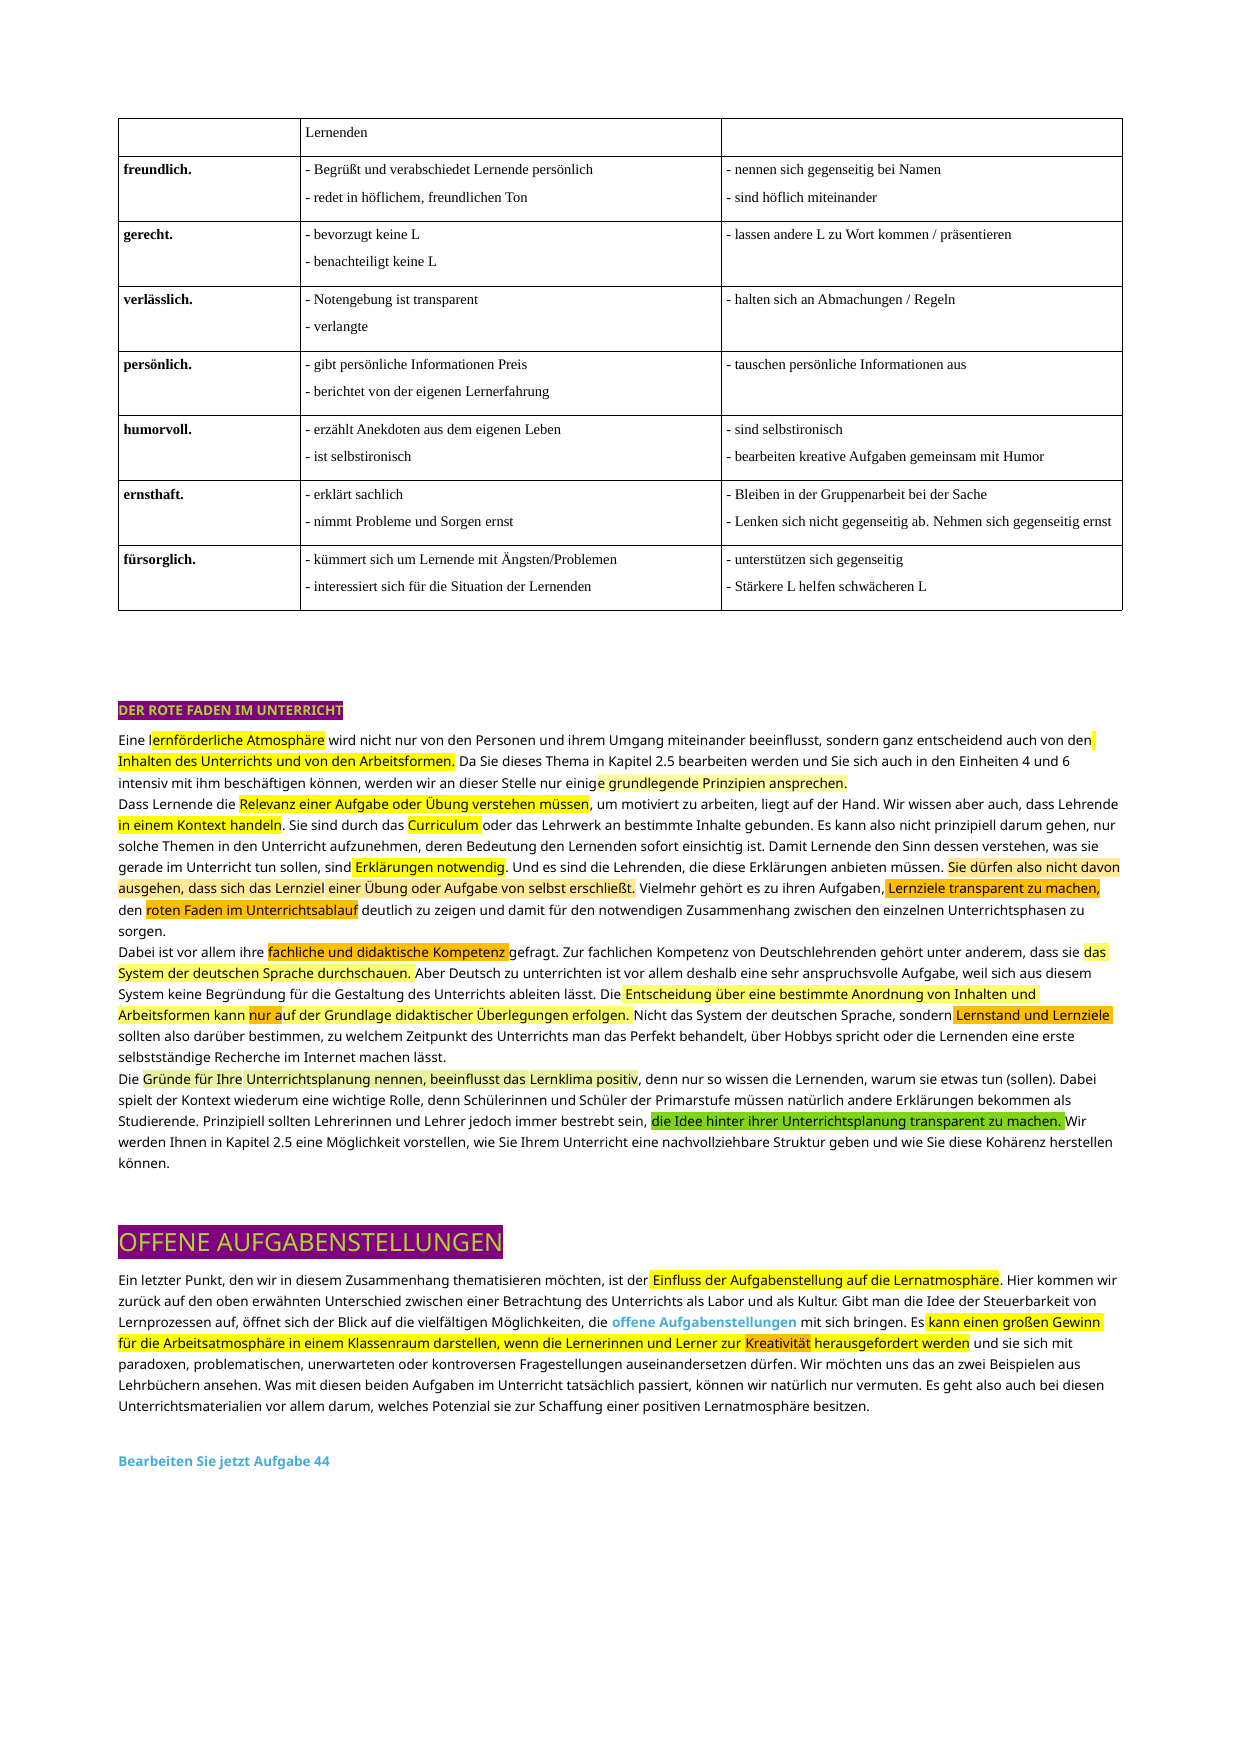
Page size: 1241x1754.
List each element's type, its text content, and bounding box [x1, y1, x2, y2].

table_cell [119, 119, 300, 156]
table_cell gerecht. [119, 222, 300, 286]
table_cell freundlich. [119, 157, 300, 221]
table_cell - lassen andere L zu Wort kommen / präsentieren [722, 222, 1122, 286]
table_cell [722, 119, 1122, 156]
text Ein letzter Punkt, den wir in diesem Zusammenhang thematisieren möchten, ist der Einfluss der Aufgabenstellung auf die Lernatmosphäre. Hier kommen wir zurück auf den oben erwähnten Unterschied zwischen einer Betrachtung des Unterrichts als Labor und als Kultur. Gibt man die Idee der Steuerbarkeit von Lernprozessen auf, öffnet sich der Blick auf die vielfältigen Möglichkeiten, die offene Aufgabenstellungen mit sich bringen. Es kann einen großen Gewinn für die Arbeitsatmosphäre in einem Klassenraum darstellen, wenn die Lernerinnen und Lerner zur Kreativität herausgefordert werden und sie sich mit paradoxen, problematischen, unerwarteten oder kontroversen Fragestellungen auseinandersetzen dürfen. Wir möchten uns das an zwei Beispielen aus Lehrbüchern ansehen. Was mit diesen beiden Aufgaben im Unterricht tatsächlich passiert, können wir natürlich nur vermuten. Es geht also auch bei diesen Unterrichtsmaterialien vor allem darum, welches Potenzial sie zur Schaffung einer positiven Lernatmosphäre besitzen. [118, 1270, 1122, 1416]
table_cell verlässlich. [119, 287, 300, 351]
table_cell - halten sich an Abmachungen / Regeln [722, 287, 1122, 351]
table_cell - Notengebung ist transparent - verlangte [301, 287, 721, 351]
text Dass Lernende die Relevanz einer Aufgabe oder Übung verstehen müssen, um motiviert zu arbeiten, liegt auf der Hand. Wir wissen aber auch, dass Lehrende in einem Kontext handeln. Sie sind durch das Curriculum oder das Lehrwerk an bestimmte Inhalte gebunden. Es kann also nicht prinzipiell darum gehen, nur solche Themen in den Unterricht aufzunehmen, deren Bedeutung den Lernenden sofort einsichtig ist. Damit Lernende den Sinn dessen verstehen, was sie gerade im Unterricht tun sollen, sind Erklärungen notwendig. Und es sind die Lehrenden, die diese Erklärungen anbieten müssen. Sie dürfen also nicht davon ausgehen, dass sich das Lernziel einer Übung oder Aufgabe von selbst erschließt. Vielmehr gehört es zu ihren Aufgaben, Lernziele transparent zu machen, den roten Faden im Unterrichtsablauf deutlich zu zeigen und damit für den notwendigen Zusammenhang zwischen den einzelnen Unterrichtsphasen zu sorgen. [118, 795, 1122, 940]
table_cell - tauschen persönliche Informationen aus [722, 352, 1122, 415]
table_cell persönlich. [119, 352, 300, 415]
table_cell - bevorzugt keine L - benachteiligt keine L [301, 222, 721, 286]
text Dabei ist vor allem ihre fachliche und didaktische Kompetenz gefragt. Zur fachlichen Kompetenz von Deutschlehrenden gehört unter anderem, dass sie das System der deutschen Sprache durchschauen. Aber Deutsch zu unterrichten ist vor allem deshalb eine sehr anspruchsvolle Aufgabe, weil sich aus diesem System keine Begründung für die Gestaltung des Unterrichts ableiten lässt. Die Entscheidung über eine bestimmte Anordnung von Inhalten und Arbeitsformen kann nur auf der Grundlage didaktischer Überlegungen erfolgen. Nicht das System der deutschen Sprache, sondern Lernstand und Lernziele sollten also darüber bestimmen, zu welchem Zeitpunkt des Unterrichts man das Perfekt behandelt, über Hobbys spricht oder die Lernenden eine erste selbstständige Recherche im Internet machen lässt. [118, 943, 1122, 1067]
table_cell - erklärt sachlich - nimmt Probleme und Sorgen ernst [301, 481, 721, 545]
table_cell - kümmert sich um Lernende mit Ängsten/Problemen - interessiert sich für die Situation der Lernenden [301, 546, 721, 610]
table_cell - nennen sich gegenseitig bei Namen - sind höflich miteinander [722, 157, 1122, 221]
text Eine lernförderliche Atmosphäre wird nicht nur von den Personen und ihrem Umgang miteinander beeinflusst, sondern ganz entscheidend auch von den Inhalten des Unterrichts und von den Arbeitsformen. Da Sie dieses Thema in Kapitel 2.5 bearbeiten werden und Sie sich auch in den Einheiten 4 und 6 intensiv mit ihm beschäftigen können, werden wir an dieser Stelle nur einige grundlegende Prinzipien ansprechen. [118, 731, 1122, 792]
text Die Gründe für Ihre Unterrichtsplanung nennen, beeinflusst das Lernklima positiv, denn nur so wissen die Lernenden, warum sie etwas tun (sollen). Dabei spielt der Kontext wiederum eine wichtige Rolle, denn Schülerinnen und Schüler der Primarstufe müssen natürlich andere Erklärungen bekommen als Studierende. Prinzipiell sollten Lehrerinnen und Lehrer jedoch immer bestrebt sein, die Idee hinter ihrer Unterrichtsplanung transparent zu machen. Wir werden Ihnen in Kapitel 2.5 eine Möglichkeit vorstellen, wie Sie Ihrem Unterricht eine nachvollziehbare Struktur geben und wie Sie diese Kohärenz herstellen können. [118, 1069, 1122, 1173]
subtitle DER ROTE FADEN IM UNTERRICHT [118, 701, 1122, 720]
table_cell Lernenden [301, 119, 721, 156]
text Bearbeiten Sie jetzt Aufgabe 44 [118, 1451, 1122, 1470]
table_cell - erzählt Anekdoten aus dem eigenen Leben - ist selbstironisch [301, 416, 721, 480]
table_cell humorvoll. [119, 416, 300, 480]
table_cell - sind selbstironisch - bearbeiten kreative Aufgaben gemeinsam mit Humor [722, 416, 1122, 480]
subtitle OFFENE AUFGABENSTELLUNGEN [118, 1225, 1122, 1259]
table_cell - gibt persönliche Informationen Preis - berichtet von der eigenen Lernerfahrung [301, 352, 721, 415]
table_cell ernsthaft. [119, 481, 300, 545]
table_cell - unterstützen sich gegenseitig - Stärkere L helfen schwächeren L [722, 546, 1122, 610]
table_cell - Begrüßt und verabschiedet Lernende persönlich - redet in höflichem, freundlichen Ton [301, 157, 721, 221]
table_cell - Bleiben in der Gruppenarbeit bei der Sache - Lenken sich nicht gegenseitig ab. Nehmen sich gegenseitig ernst [722, 481, 1122, 545]
table_cell fürsorglich. [119, 546, 300, 610]
